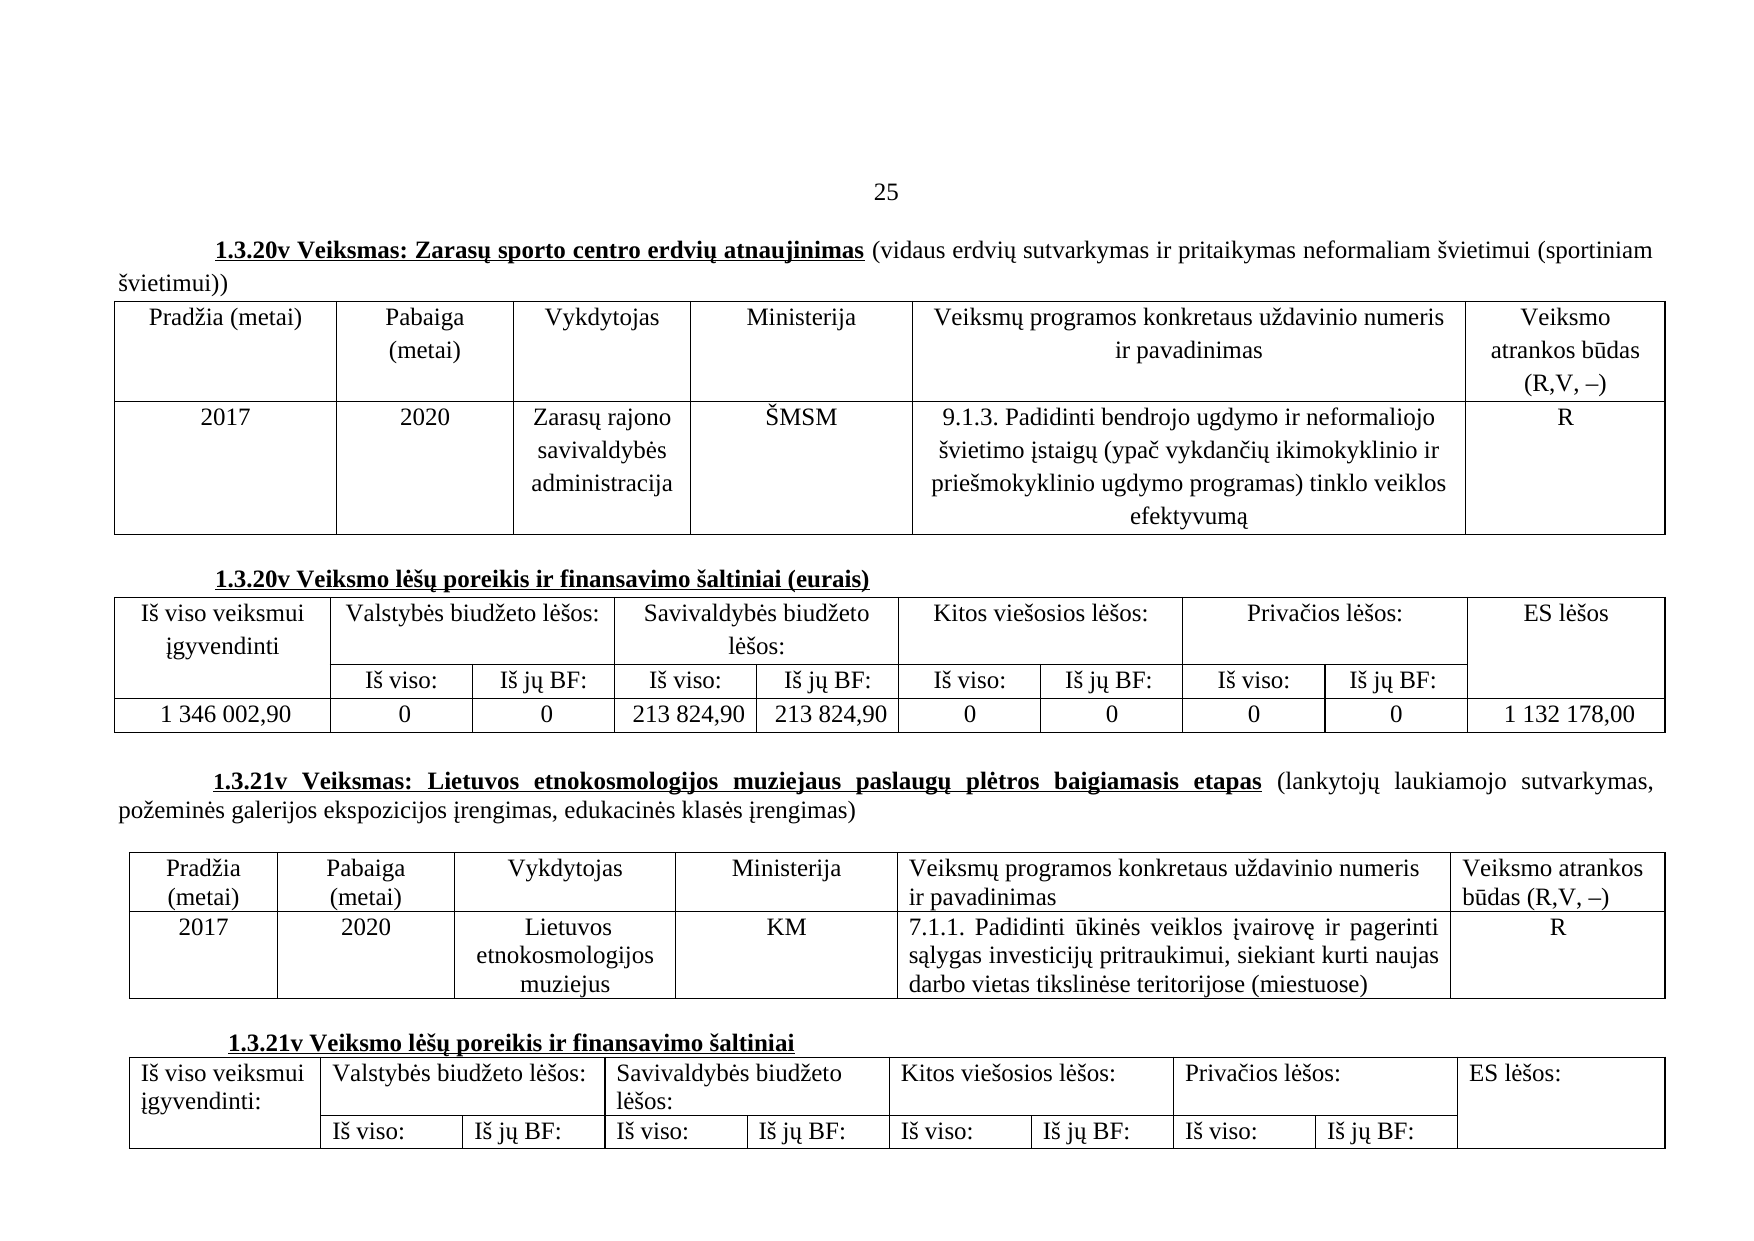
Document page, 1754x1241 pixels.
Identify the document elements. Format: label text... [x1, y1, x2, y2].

table_header Privačios lėšos: [1183, 598, 1467, 664]
table_cell Zarasų rajono savivaldybės administracija [514, 402, 690, 534]
table_header Veiksmo atrankos būdas (R,V, –) [1466, 302, 1664, 401]
table_header Pabaiga (metai) [278, 853, 454, 911]
table_cell 1 132 178,00 [1468, 699, 1664, 732]
table_header Veiksmų programos konkretaus uždavinio numeris ir pavadinimas [898, 853, 1450, 911]
table_cell Iš viso: [606, 1116, 747, 1148]
table_cell Iš viso: [1183, 665, 1324, 698]
table_header Veiksmų programos konkretaus uždavinio numeris ir pavadinimas [913, 302, 1465, 401]
table_header Privačios lėšos: [1174, 1058, 1457, 1115]
text 1.3.20v Veiksmo lėšų poreikis ir finansavimo šaltiniai (eurais) [118, 564, 1654, 592]
table_cell 0 [1326, 699, 1467, 732]
table_header Valstybės biudžeto lėšos: [321, 1058, 604, 1115]
table_cell 213 824,90 [615, 699, 756, 732]
table_header Iš viso veiksmui įgyvendinti: [130, 1058, 320, 1148]
table_cell Iš jų BF: [1032, 1116, 1173, 1148]
table_cell Iš viso: [321, 1116, 462, 1148]
table_cell Iš viso: [615, 665, 756, 698]
table_cell 2020 [278, 912, 454, 998]
text 1.3.21v Veiksmo lėšų poreikis ir finansavimo šaltiniai [118, 1028, 1654, 1057]
table_cell 1 346 002,90 [115, 699, 330, 732]
table_cell 2017 [130, 912, 277, 998]
text 1.3.21v Veiksmas: Lietuvos etnokosmologijos muziejaus paslaugų plėtros baigiamasis etapas (lankytojų laukiamojo sutvarkymas, požeminės galerijos ekspozicijos įrengimas, edukacinės klasės įrengimas) [118, 766, 1654, 823]
table_cell Iš jų BF: [748, 1116, 889, 1148]
table_header Savivaldybės biudžeto lėšos: [615, 598, 898, 664]
table_header Valstybės biudžeto lėšos: [331, 598, 614, 664]
table_header Kitos viešosios lėšos: [890, 1058, 1173, 1115]
table_header Vykdytojas [455, 853, 675, 911]
table_cell R [1466, 402, 1664, 534]
table_cell Iš jų BF: [473, 665, 614, 698]
table_cell Iš jų BF: [1041, 665, 1182, 698]
table_cell 0 [473, 699, 614, 732]
table_cell 213 824,90 [757, 699, 898, 732]
table_cell R [1451, 912, 1664, 998]
table_header Savivaldybės biudžeto lėšos: [606, 1058, 889, 1115]
table_cell KM [676, 912, 897, 998]
table_cell Iš viso: [1174, 1116, 1315, 1148]
table_cell Iš jų BF: [757, 665, 898, 698]
table_cell 0 [1183, 699, 1324, 732]
table_cell Iš jų BF: [1326, 665, 1467, 698]
table_cell 0 [899, 699, 1040, 732]
table_header Pabaiga (metai) [337, 302, 513, 401]
table_cell 7.1.1. Padidinti ūkinės veiklos įvairovę ir pagerinti sąlygas investicijų pritraukimui, siekiant kurti naujas darbo vietas tikslinėse teritorijose (miestuose) [898, 912, 1450, 998]
table_cell Iš jų BF: [1316, 1116, 1457, 1148]
table_header Pradžia (metai) [115, 302, 336, 401]
table_cell 0 [1041, 699, 1182, 732]
table_cell Iš viso: [890, 1116, 1031, 1148]
table_cell 0 [331, 699, 472, 732]
table_header Ministerija [691, 302, 912, 401]
text 1.3.20v Veiksmas: Zarasų sporto centro erdvių atnaujinimas (vidaus erdvių sutvarkymas ir pritaikymas neformaliam švietimui (sportiniam švietimui)) [118, 235, 1654, 296]
table_cell 2020 [337, 402, 513, 534]
table_cell Lietuvos etnokosmologijos muziejus [455, 912, 675, 998]
table_header Iš viso veiksmui įgyvendinti [115, 598, 330, 698]
table_cell Iš viso: [899, 665, 1040, 698]
table_cell ŠMSM [691, 402, 912, 534]
table_cell Iš viso: [331, 665, 472, 698]
table_header Kitos viešosios lėšos: [899, 598, 1182, 664]
table_cell Iš jų BF: [463, 1116, 604, 1148]
table_header ES lėšos [1468, 598, 1664, 698]
table_header Veiksmo atrankos būdas (R,V, –) [1451, 853, 1664, 911]
table_cell 9.1.3. Padidinti bendrojo ugdymo ir neformaliojo švietimo įstaigų (ypač vykdančių ikimokyklinio ir priešmokyklinio ugdymo programas) tinklo veiklos efektyvumą [913, 402, 1465, 534]
table_header Vykdytojas [514, 302, 690, 401]
table_header Pradžia (metai) [130, 853, 277, 911]
table_header ES lėšos: [1458, 1058, 1664, 1148]
table_header Ministerija [676, 853, 897, 911]
table_cell 2017 [115, 402, 336, 534]
